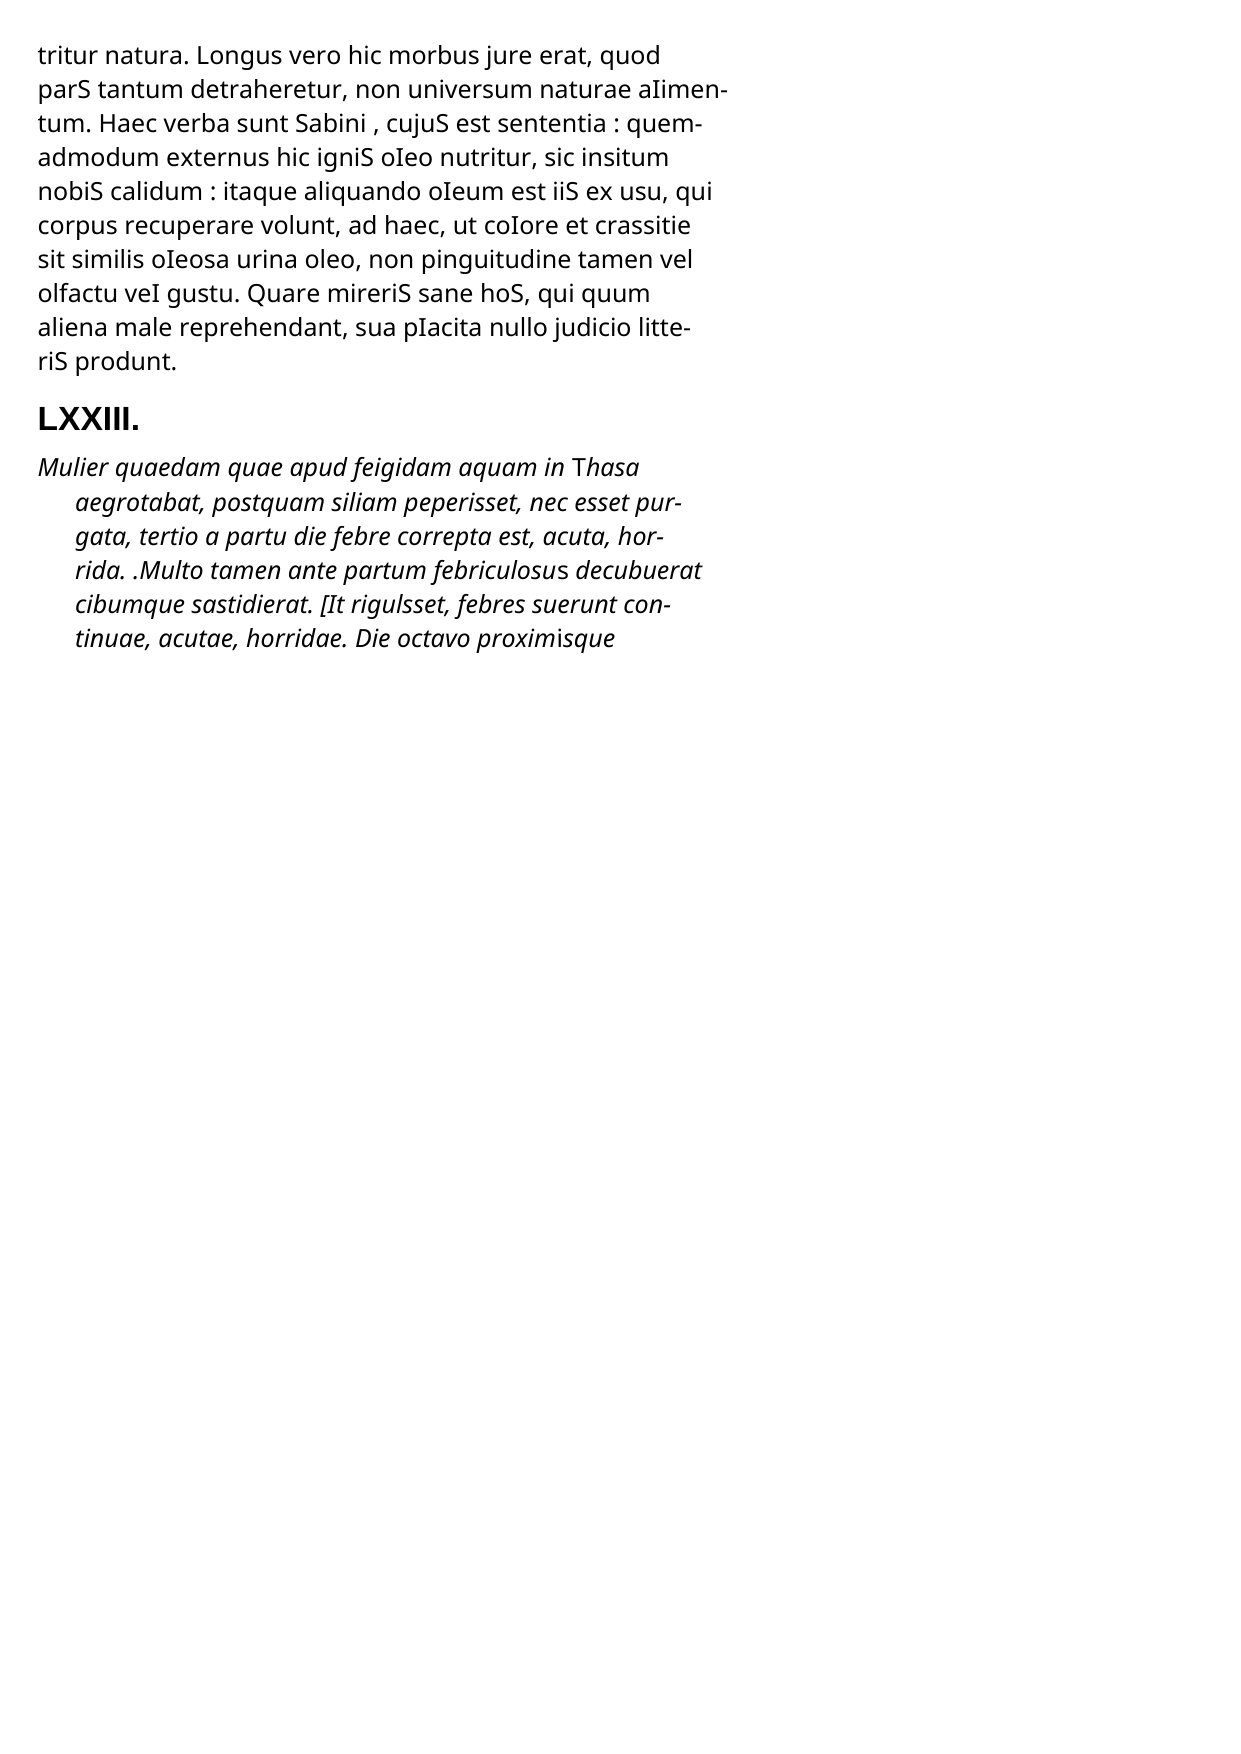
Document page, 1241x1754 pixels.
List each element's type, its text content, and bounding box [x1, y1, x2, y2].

text Mulier quaedam quae apud feigidam aquam in Thasa aegrotabat, postquam siliam peperisset, nec esset pur- gata, tertio a partu die febre correpta est, acuta, hor- rida. .Multo tamen ante partum febriculosus decubuerat cibumque sastidierat. [It rigulsset, febres suerunt con- tinuae, acutae, horridae. Die octavo proximisque [37, 450, 1203, 654]
text tritur natura. Longus vero hic morbus jure erat, quod parS tantum detraheretur, non universum naturae aIimen- tum. Haec verba sunt Sabini , cujuS est sententia : quem- admodum externus hic igniS oIeo nutritur, sic insitum nobiS calidum : itaque aliquando oIeum est iiS ex usu, qui corpus recuperare volunt, ad haec, ut coIore et crassitie sit similis oIeosa urina oleo, non pinguitudine tamen vel olfactu veI gustu. Quare mireriS sane hoS, qui quum aliena male reprehendant, sua pIacita nullo judicio litte- riS produnt. [37, 37, 1203, 378]
subtitle LXXIII. [37, 399, 1203, 438]
